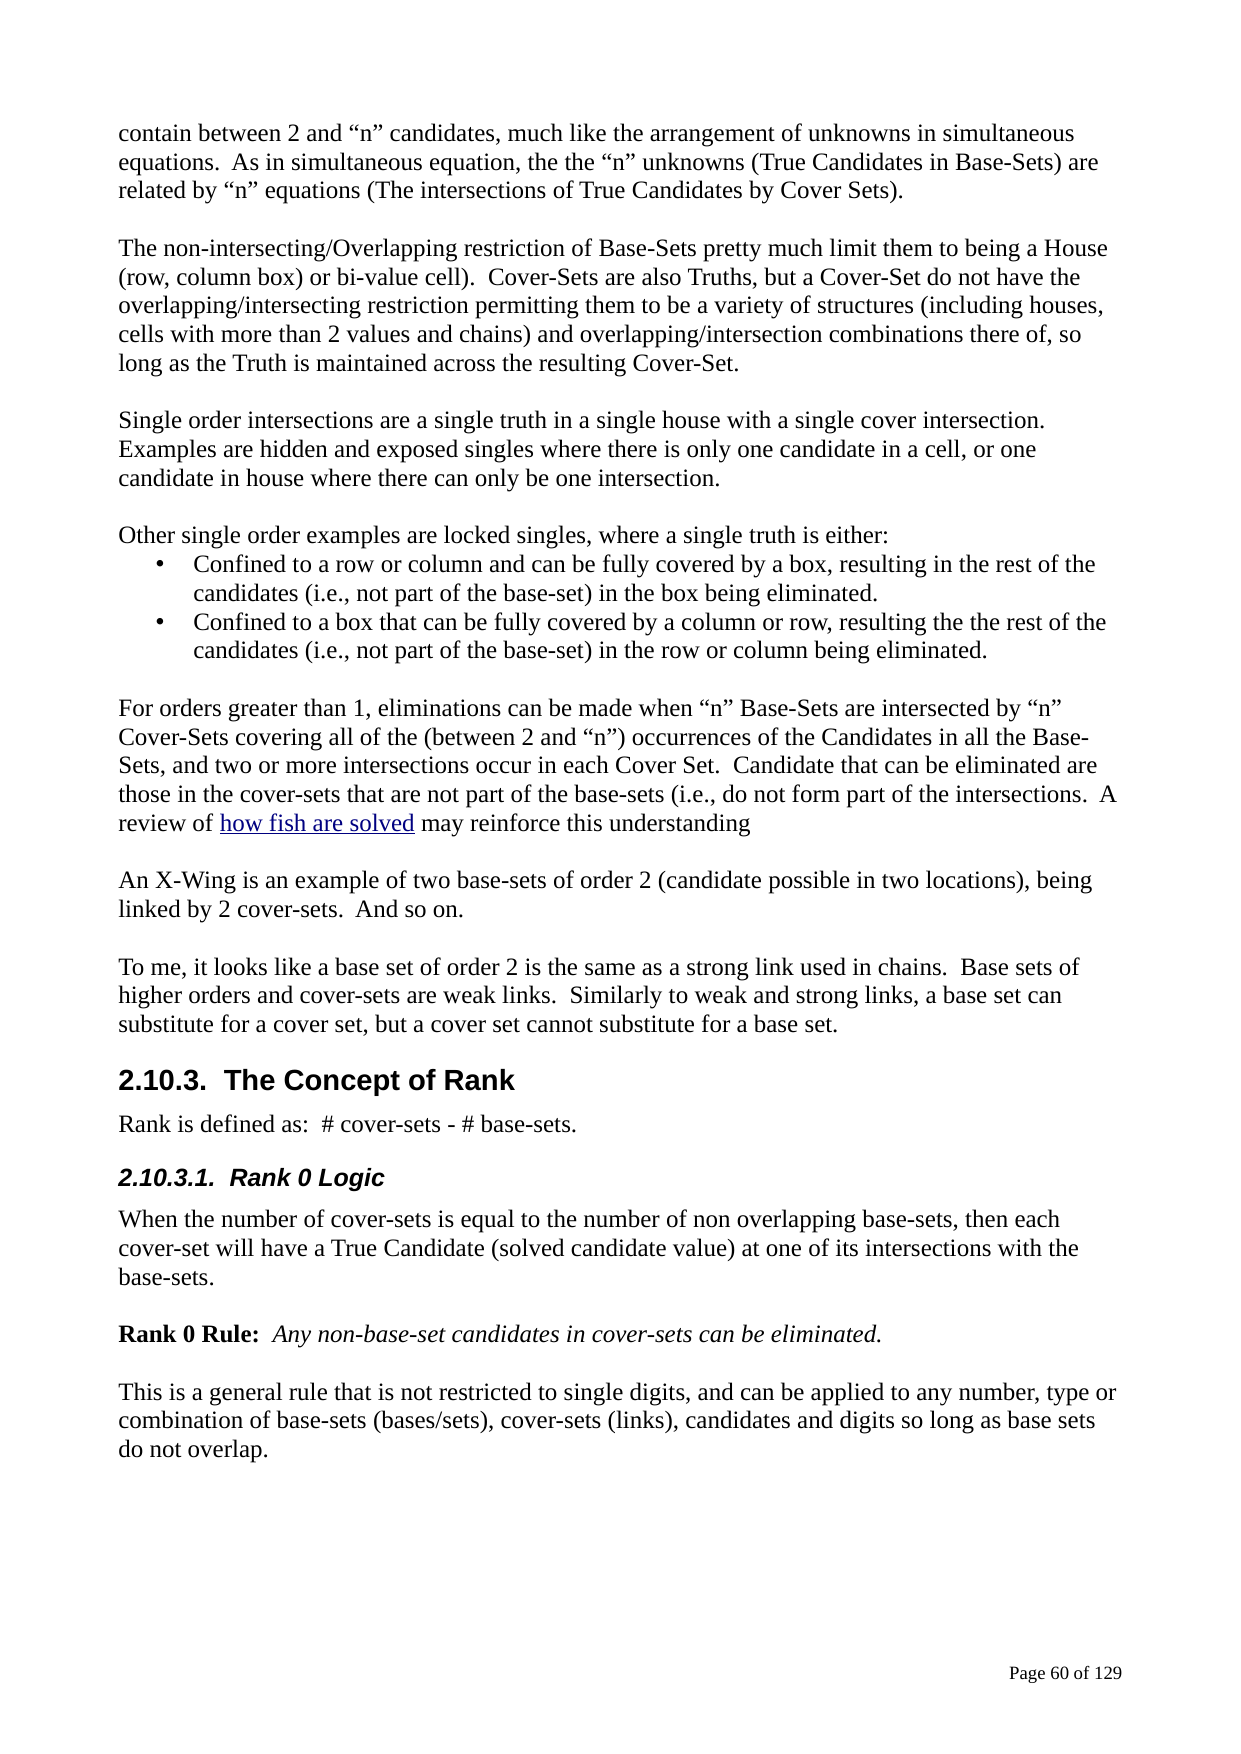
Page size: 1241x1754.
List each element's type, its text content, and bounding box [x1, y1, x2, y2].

text Single order intersections are a single truth in a single house with a single cover intersection. Examples are hidden and exposed singles where there is only one candidate in a cell, or one candidate in house where there can only be one intersection. [118, 406, 1122, 492]
text To me, it looks like a base set of order 2 is the same as a strong link used in chains. Base sets of higher orders and cover-sets are weak links. Similarly to weak and strong links, a base set can substitute for a cover set, but a cover set cannot substitute for a base set. [118, 952, 1122, 1038]
text For orders greater than 1, eliminations can be made when “n” Base-Sets are intersected by “n” Cover-Sets covering all of the (between 2 and “n”) occurrences of the Candidates in all the Base-Sets, and two or more intersections occur in each Cover Set. Candidate that can be eliminated are those in the cover-sets that are not part of the base-sets (i.e., do not form part of the intersections. A review of how fish are solved may reinforce this understanding [118, 693, 1122, 837]
list Confined to a box that can be fully covered by a column or row, resulting the the rest of the candidates (i.e., not part of the base-set) in the row or column being eliminated. [156, 607, 1122, 664]
text This is a general rule that is not restricted to single digits, and can be applied to any number, type or combination of base-sets (bases/sets), cover-sets (links), candidates and digits so long as base sets do not overlap. [118, 1377, 1122, 1463]
text Other single order examples are locked singles, where a single truth is either: [118, 521, 1122, 549]
subtitle The Concept of Rank [118, 1063, 1122, 1097]
list Confined to a row or column and can be fully covered by a box, resulting in the rest of the candidates (i.e., not part of the base-set) in the box being eliminated. [156, 549, 1122, 607]
text The non-intersecting/Overlapping restriction of Base-Sets pretty much limit them to being a House (row, column box) or bi-value cell). Cover-Sets are also Truths, but a Cover-Set do not have the overlapping/intersecting restriction permitting them to be a variety of structures (including houses, cells with more than 2 values and chains) and overlapping/intersection combinations there of, so long as the Truth is maintained across the resulting Cover-Set. [118, 233, 1122, 377]
text When the number of cover-sets is equal to the number of non overlapping base-sets, then each cover-set will have a True Candidate (solved candidate value) at one of its intersections with the base-sets. [118, 1204, 1122, 1290]
text An X-Wing is an example of two base-sets of order 2 (candidate possible in two locations), being linked by 2 cover-sets. And so on. [118, 866, 1122, 923]
subtitle Rank 0 Logic [118, 1163, 1122, 1192]
text Rank is defined as: # cover-sets - # base-sets. [118, 1109, 1122, 1138]
text Rank 0 Rule: Any non-base-set candidates in cover-sets can be eliminated. [118, 1319, 1122, 1348]
text contain between 2 and “n” candidates, much like the arrangement of unknowns in simultaneous equations. As in simultaneous equation, the the “n” unknowns (True Candidates in Base-Sets) are related by “n” equations (The intersections of True Candidates by Cover Sets). [118, 118, 1122, 204]
